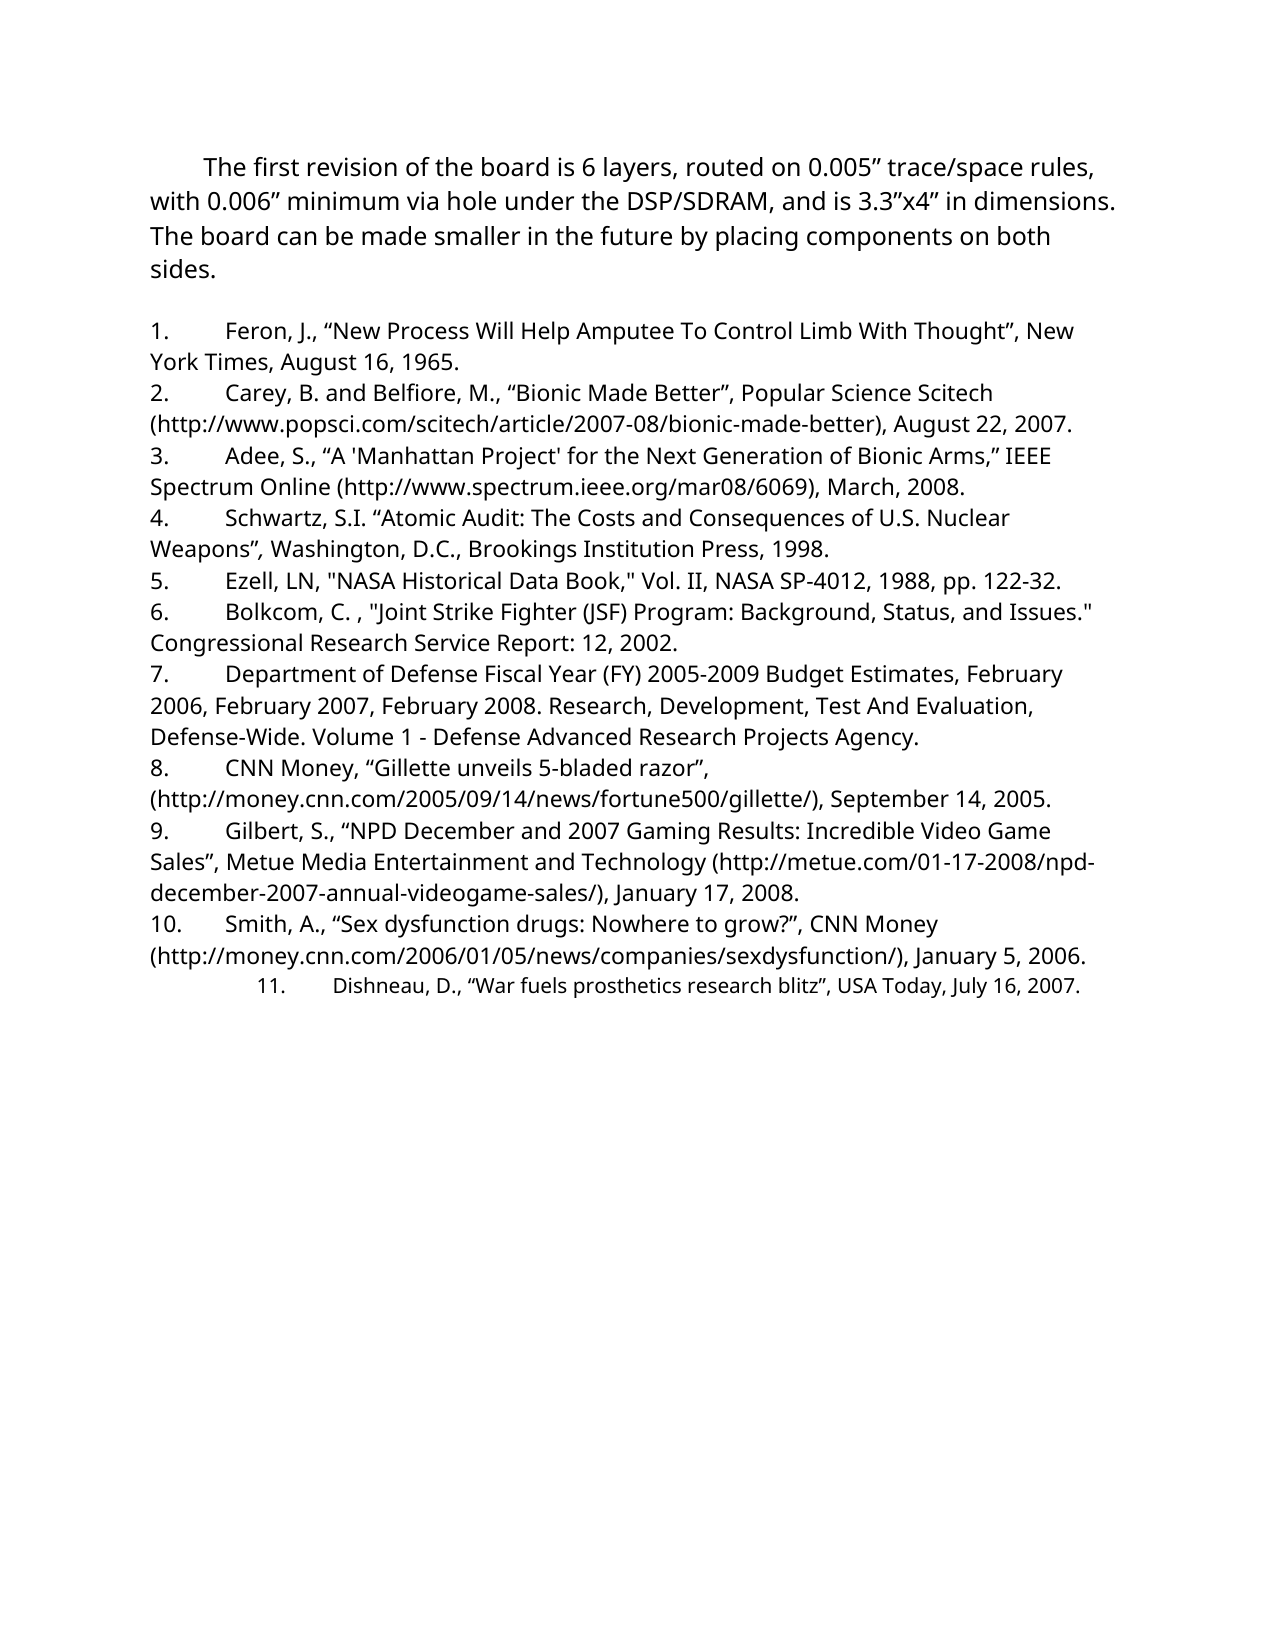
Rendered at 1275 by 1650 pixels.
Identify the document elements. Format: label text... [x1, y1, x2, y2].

text 3. Adee, S., “A 'Manhattan Project' for the Next Generation of Bionic Arms,” IEEE Spectrum Online (http://www.spectrum.ieee.org/mar08/6069), March, 2008. [150, 440, 1125, 502]
text 5. Ezell, LN, "NASA Historical Data Book," Vol. II, NASA SP-4012, 1988, pp. 122-32. [150, 565, 1125, 596]
text 7. Department of Defense Fiscal Year (FY) 2005-2009 Budget Estimates, February 2006, February 2007, February 2008. Research, Development, Test And Evaluation, Defense-Wide. Volume 1 - Defense Advanced Research Projects Agency. [150, 658, 1125, 752]
text The first revision of the board is 6 layers, routed on 0.005” trace/space rules, with 0.006” minimum via hole under the DSP/SDRAM, and is 3.3”x4” in dimensions. The board can be made smaller in the future by placing components on both sides. [150, 150, 1125, 286]
text 2. Carey, B. and Belfiore, M., “Bionic Made Better”, Popular Science Scitech (http://www.popsci.com/scitech/article/2007-08/bionic-made-better), August 22, 2007. [150, 377, 1125, 440]
text 8. CNN Money, “Gillette unveils 5-bladed razor”, (http://money.cnn.com/2005/09/14/news/fortune500/gillette/), September 14, 2005. [150, 752, 1125, 815]
text 9. Gilbert, S., “NPD December and 2007 Gaming Results: Incredible Video Game Sales”, Metue Media Entertainment and Technology (http://metue.com/01-17-2008/npd-december-2007-annual-videogame-sales/), January 17, 2008. [150, 815, 1125, 908]
text 10. Smith, A., “Sex dysfunction drugs: Nowhere to grow?”, CNN Money (http://money.cnn.com/2006/01/05/news/companies/sexdysfunction/), January 5, 2006. [150, 908, 1125, 971]
text 1. Feron, J., “New Process Will Help Amputee To Control Limb With Thought”, New York Times, August 16, 1965. [150, 315, 1125, 377]
text 4. Schwartz, S.I. “Atomic Audit: The Costs and Consequences of U.S. Nuclear Weapons”, Washington, D.C., Brookings Institution Press, 1998. [150, 502, 1125, 565]
text 11. Dishneau, D., “War fuels prosthetics research blitz”, USA Today, July 16, 2007. [256, 971, 1125, 999]
text 6. Bolkcom, C. , "Joint Strike Fighter (JSF) Program: Background, Status, and Issues." Congressional Research Service Report: 12, 2002. [150, 596, 1125, 658]
